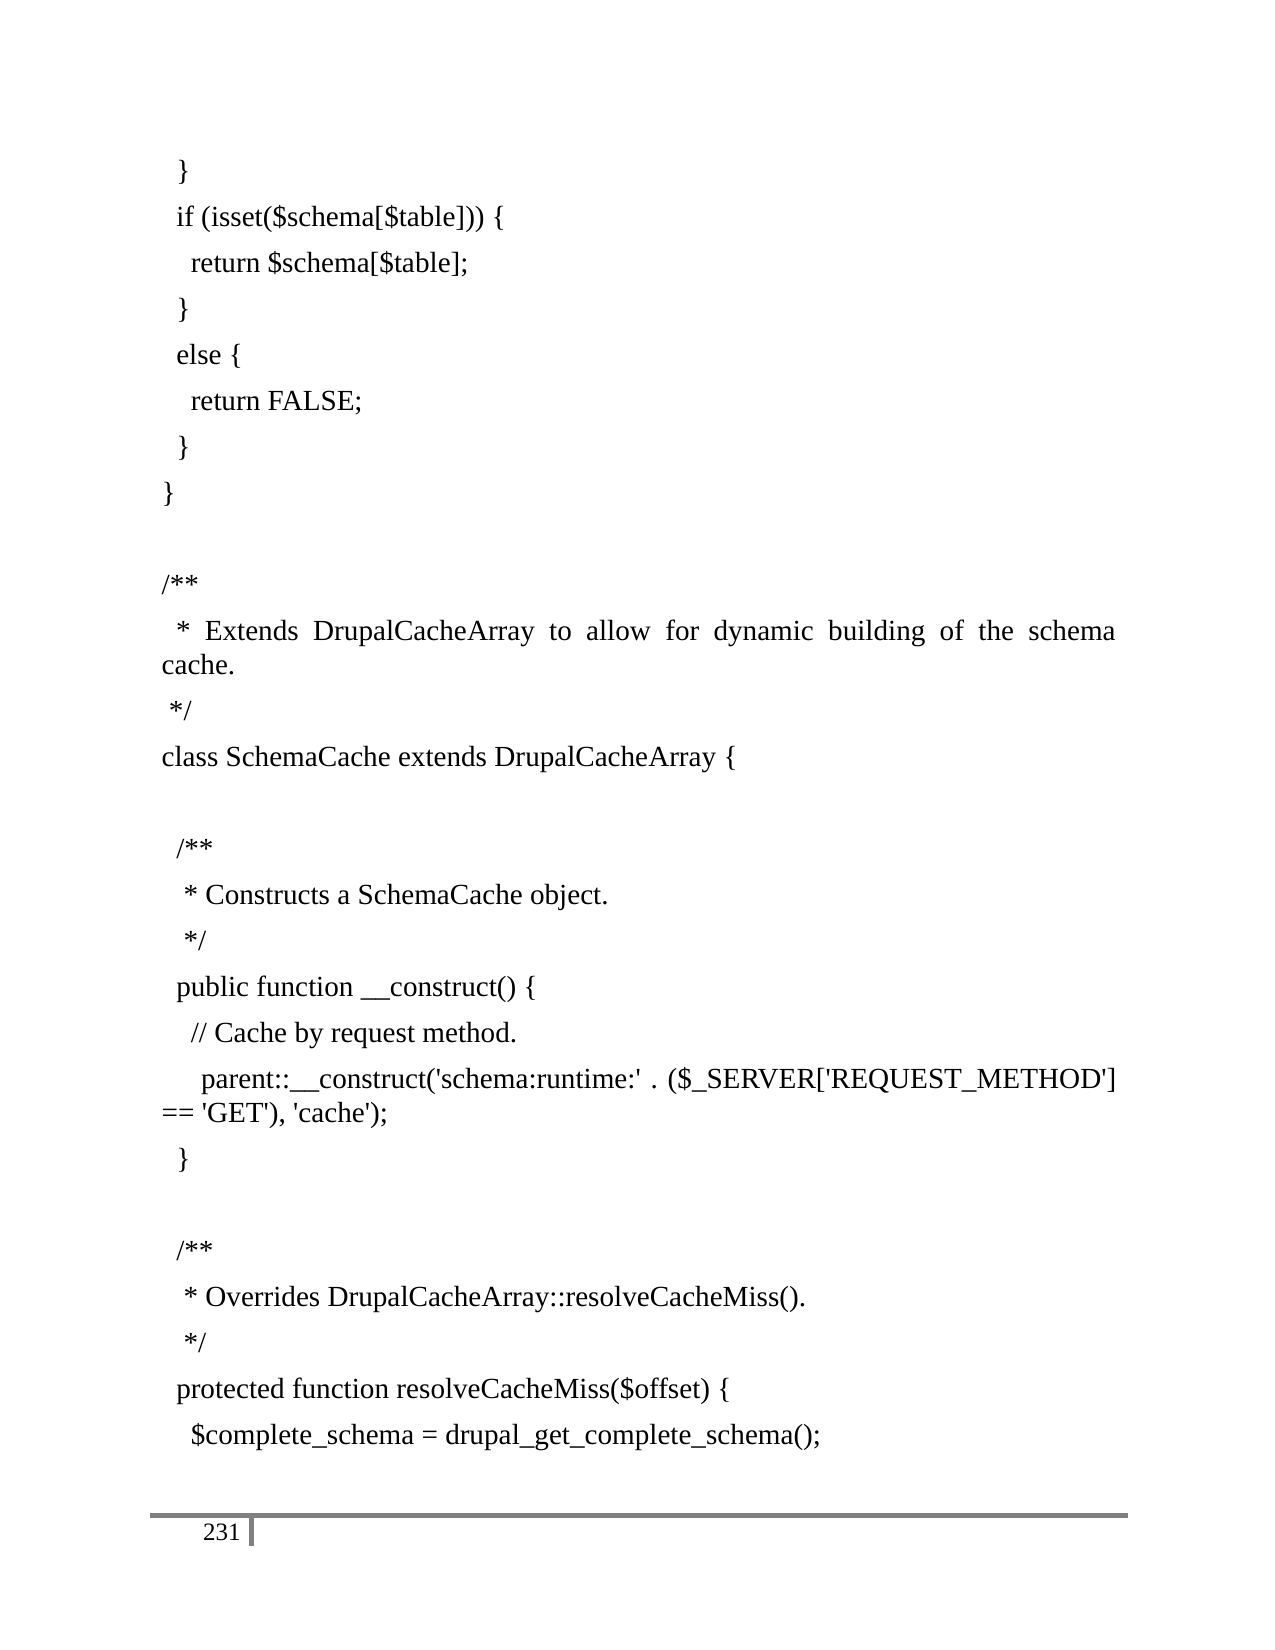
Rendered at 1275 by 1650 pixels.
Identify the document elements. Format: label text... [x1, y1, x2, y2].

text /** [161, 567, 1117, 601]
text parent::__construct('schema:runtime:' . ($_SERVER['REQUEST_METHOD'] == 'GET'), 'cache'); [161, 1061, 1117, 1128]
text // Cache by request method. [161, 1015, 1117, 1049]
text if (isset($schema[$table])) { [161, 199, 1117, 232]
text * Overrides DrupalCacheArray::resolveCacheMiss(). [161, 1279, 1117, 1312]
text public function __construct() { [161, 969, 1117, 1003]
text } [161, 1141, 1117, 1174]
text */ [161, 1325, 1117, 1358]
text */ [161, 923, 1117, 957]
text else { [161, 337, 1117, 371]
text } [161, 475, 1117, 509]
text return FALSE; [161, 383, 1117, 417]
text return $schema[$table]; [161, 245, 1117, 278]
text } [161, 291, 1117, 324]
text protected function resolveCacheMiss($offset) { [161, 1371, 1117, 1404]
text class SchemaCache extends DrupalCacheArray { [161, 739, 1117, 772]
text * Constructs a SchemaCache object. [161, 877, 1117, 911]
text $complete_schema = drupal_get_complete_schema(); [161, 1417, 1117, 1451]
text */ [161, 693, 1117, 726]
text } [161, 153, 1117, 186]
text * Extends DrupalCacheArray to allow for dynamic building of the schema cache. [161, 613, 1117, 680]
text /** [161, 831, 1117, 864]
text /** [161, 1233, 1117, 1266]
text } [161, 429, 1117, 463]
